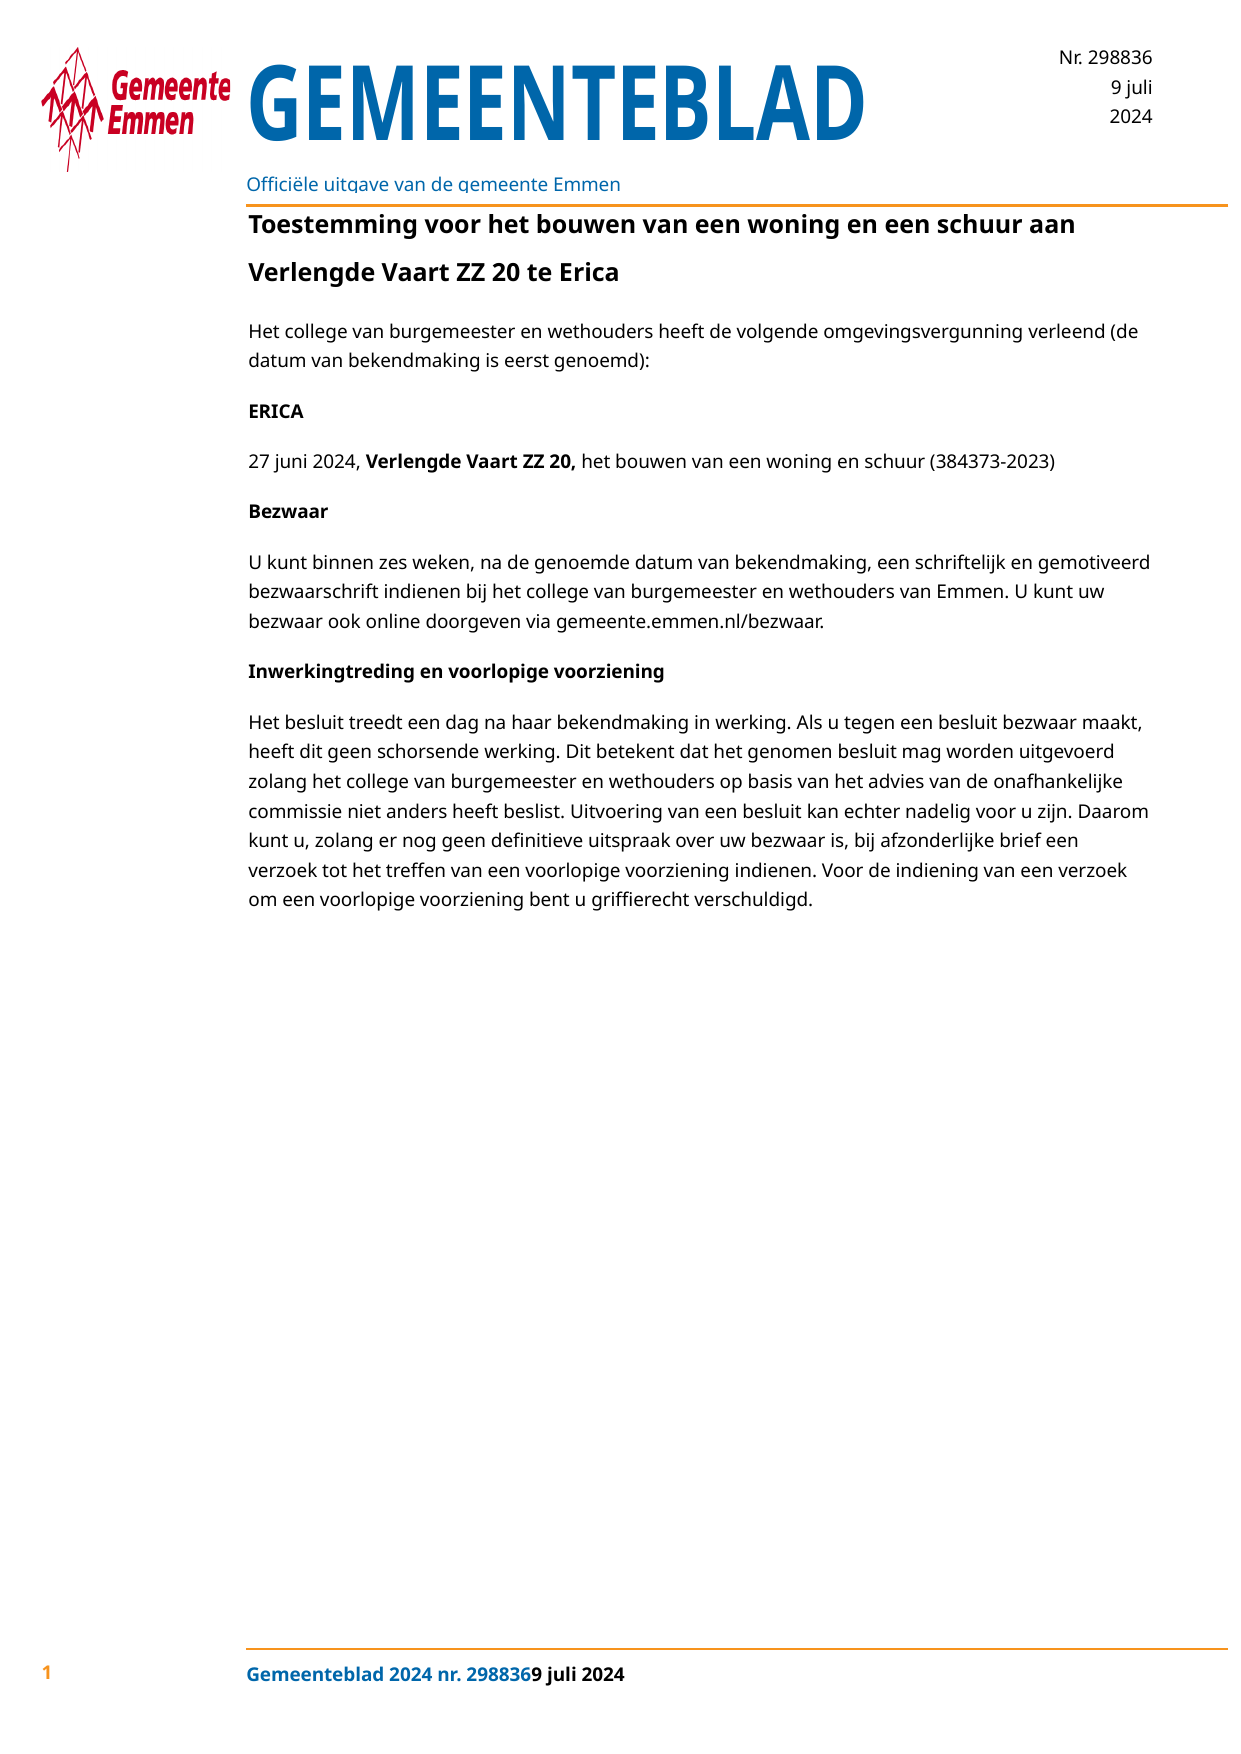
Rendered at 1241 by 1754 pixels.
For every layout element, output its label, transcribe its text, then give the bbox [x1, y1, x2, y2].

text Bezwaar [248, 499, 1152, 524]
text Het college van burgemeester en wethouders heeft de volgende omgevingsvergunning verleend (de datum van bekendmaking is eerst genoemd): [248, 318, 1152, 373]
picture [41, 47, 231, 172]
text ERICA [248, 398, 1152, 424]
text U kunt binnen zes weken, na de genoemde datum van bekendmaking, een schriftelijk en gemotiveerd bezwaarschrift indienen bij het college van burgemeester en wethouders van Emmen. U kunt uw bezwaar ook online doorgeven via gemeente.emmen.nl/bezwaar. [248, 549, 1152, 634]
text Toestemming voor het bouwen van een woning en een schuur aan Verlengde Vaart ZZ 20 te Erica [248, 207, 1152, 288]
text 27 juni 2024, Verlengde Vaart ZZ 20, het bouwen van een woning en schuur (384373-2023) [248, 448, 1152, 474]
text Inwerkingtreding en voorlopige voorziening [248, 659, 1152, 684]
text Het besluit treedt een dag na haar bekendmaking in werking. Als u tegen een besluit bezwaar maakt, heeft dit geen schorsende werking. Dit betekent dat het genomen besluit mag worden uitgevoerd zolang het college van burgemeester en wethouders op basis van het advies van de onafhankelijke commissie niet anders heeft beslist. Uitvoering van een besluit kan echter nadelig voor u zijn. Daarom kunt u, zolang er nog geen definitieve uitspraak over uw bezwaar is, bij afzonderlijke brief een verzoek tot het treffen van een voorlopige voorziening indienen. Voor de indiening van een verzoek om een voorlopige voorziening bent u griffierecht verschuldigd. [248, 709, 1152, 912]
